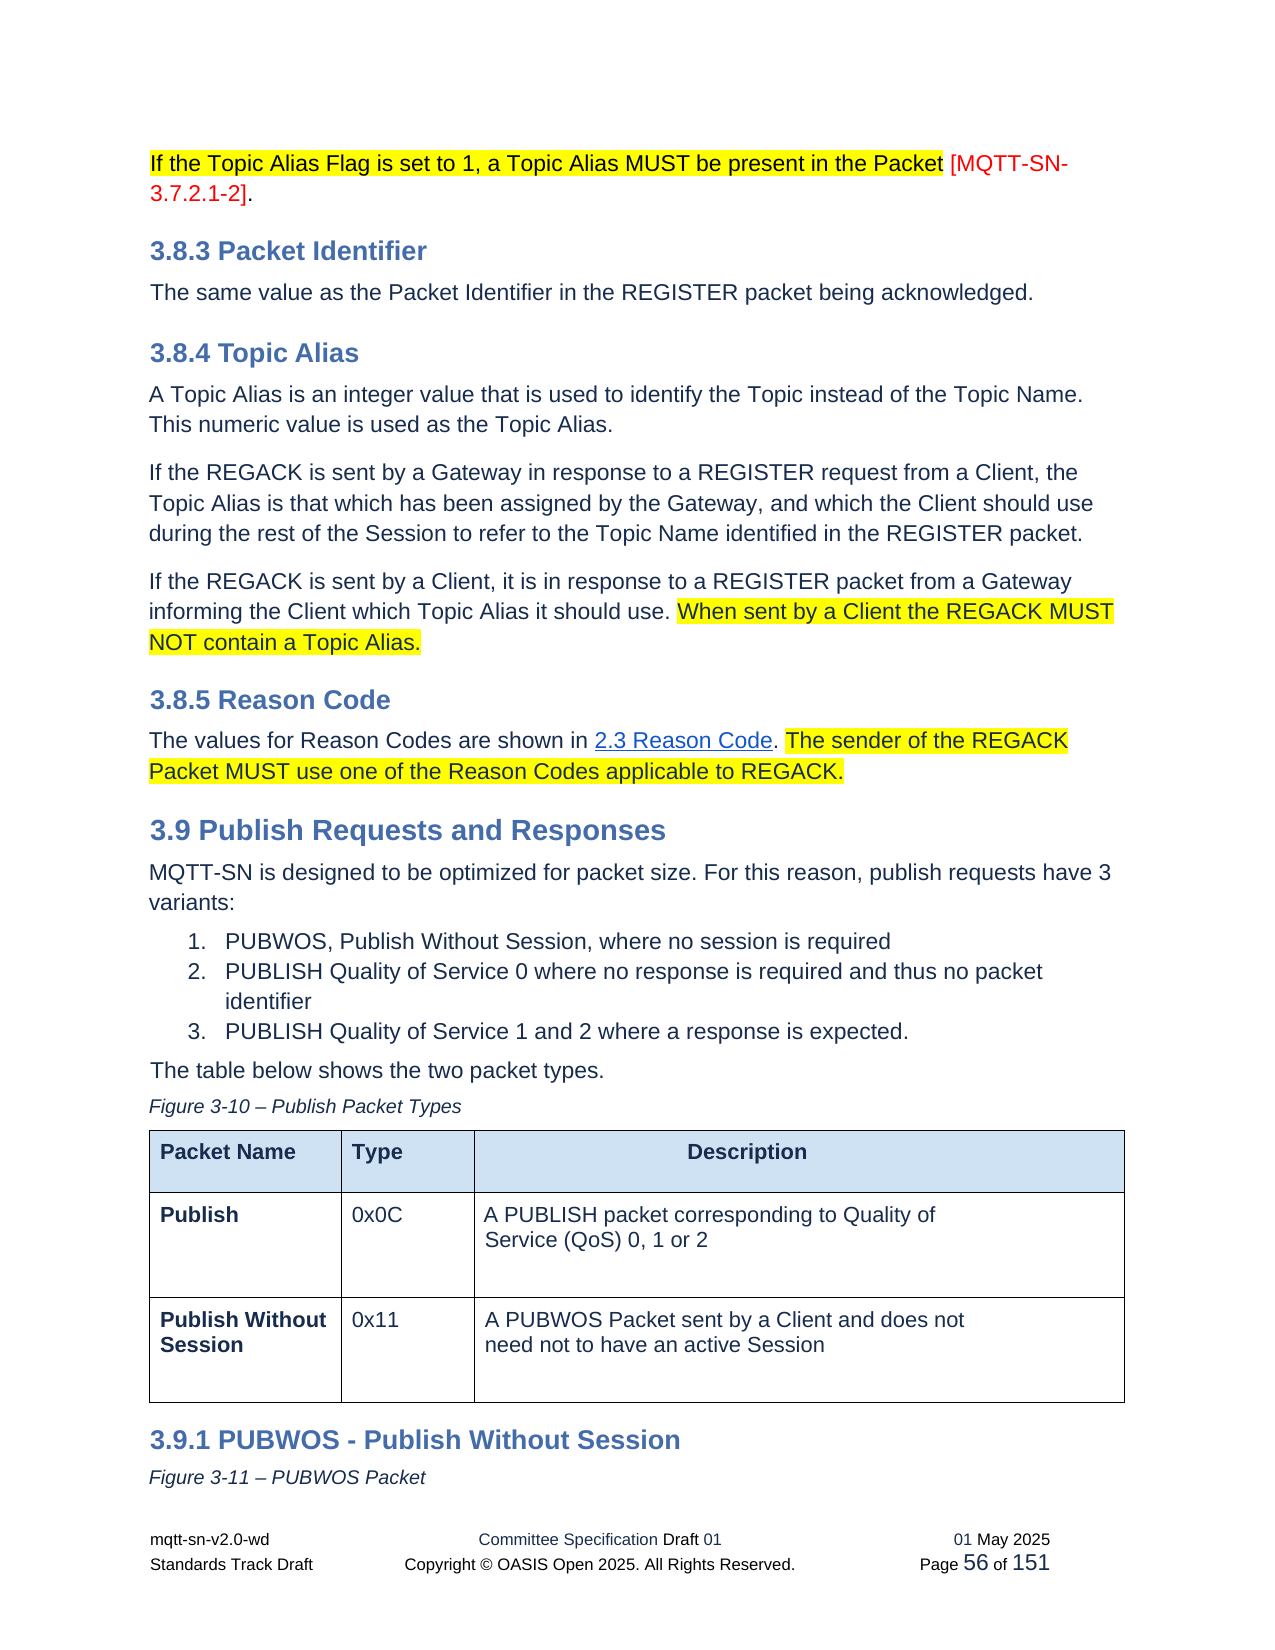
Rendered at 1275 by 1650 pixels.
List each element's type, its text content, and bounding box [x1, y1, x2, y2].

text Figure 3-11 – PUBWOS Packet [148, 1466, 1124, 1489]
text The table below shows the two packet types. [150, 1057, 1124, 1083]
table_cell 0x0C [342, 1193, 474, 1297]
text The same value as the Packet Identifier in the REGISTER packet being acknowledged. [150, 279, 1124, 306]
text If the REGACK is sent by a Gateway in response to a REGISTER request from a Client, the Topic Alias is that which has been assigned by the Gateway, and which the Client should use during the rest of the Session to refer to the Topic Name identified in the REGISTER packet. [148, 459, 1124, 546]
text If the Topic Alias Flag is set to 1, a Topic Alias MUST be present in the Packet [MQTT-SN-3.7.2.1-2]. [150, 150, 1124, 207]
subtitle 3.8.5 Reason Code [150, 684, 1124, 715]
table_header Packet Name [150, 1131, 341, 1192]
subtitle 3.8.3 Packet Identifier [150, 235, 1124, 267]
table_cell 0x11 [342, 1298, 474, 1402]
subtitle 3.8.4 Topic Alias [150, 337, 1124, 368]
list PUBLISH Quality of Service 1 and 2 where a response is expected. [187, 1018, 1124, 1044]
text A Topic Alias is an integer value that is used to identify the Topic instead of the Topic Name. This numeric value is used as the Topic Alias. [148, 381, 1124, 437]
table_cell Publish [150, 1193, 341, 1297]
table_header Type [342, 1131, 474, 1192]
table_header Description [475, 1131, 1124, 1192]
text The values for Reason Codes are shown in 2.3 Reason Code. The sender of the REGACK Packet MUST use one of the Reason Codes applicable to REGACK. [148, 727, 1124, 784]
list PUBLISH Quality of Service 0 where no response is required and thus no packet identifier [187, 958, 1124, 1014]
subtitle 3.9.1 PUBWOS - Publish Without Session [150, 1424, 1124, 1455]
text MQTT-SN is designed to be optimized for packet size. For this reason, publish requests have 3 variants: [148, 859, 1124, 915]
text If the REGACK is sent by a Client, it is in response to a REGISTER packet from a Gateway informing the Client which Topic Alias it should use. When sent by a Client the REGACK MUST NOT contain a Topic Alias. [148, 568, 1124, 655]
subtitle 3.9 Publish Requests and Responses [150, 813, 1124, 846]
text Figure 3-10 – Publish Packet Types [148, 1095, 1124, 1118]
table_cell Publish Without Session [150, 1298, 341, 1402]
list PUBWOS, Publish Without Session, where no session is required [187, 928, 1124, 954]
table_cell A PUBLISH packet corresponding to Quality of Service (QoS) 0, 1 or 2 [475, 1193, 1124, 1297]
table_cell A PUBWOS Packet sent by a Client and does not need not to have an active Session [475, 1298, 1124, 1402]
